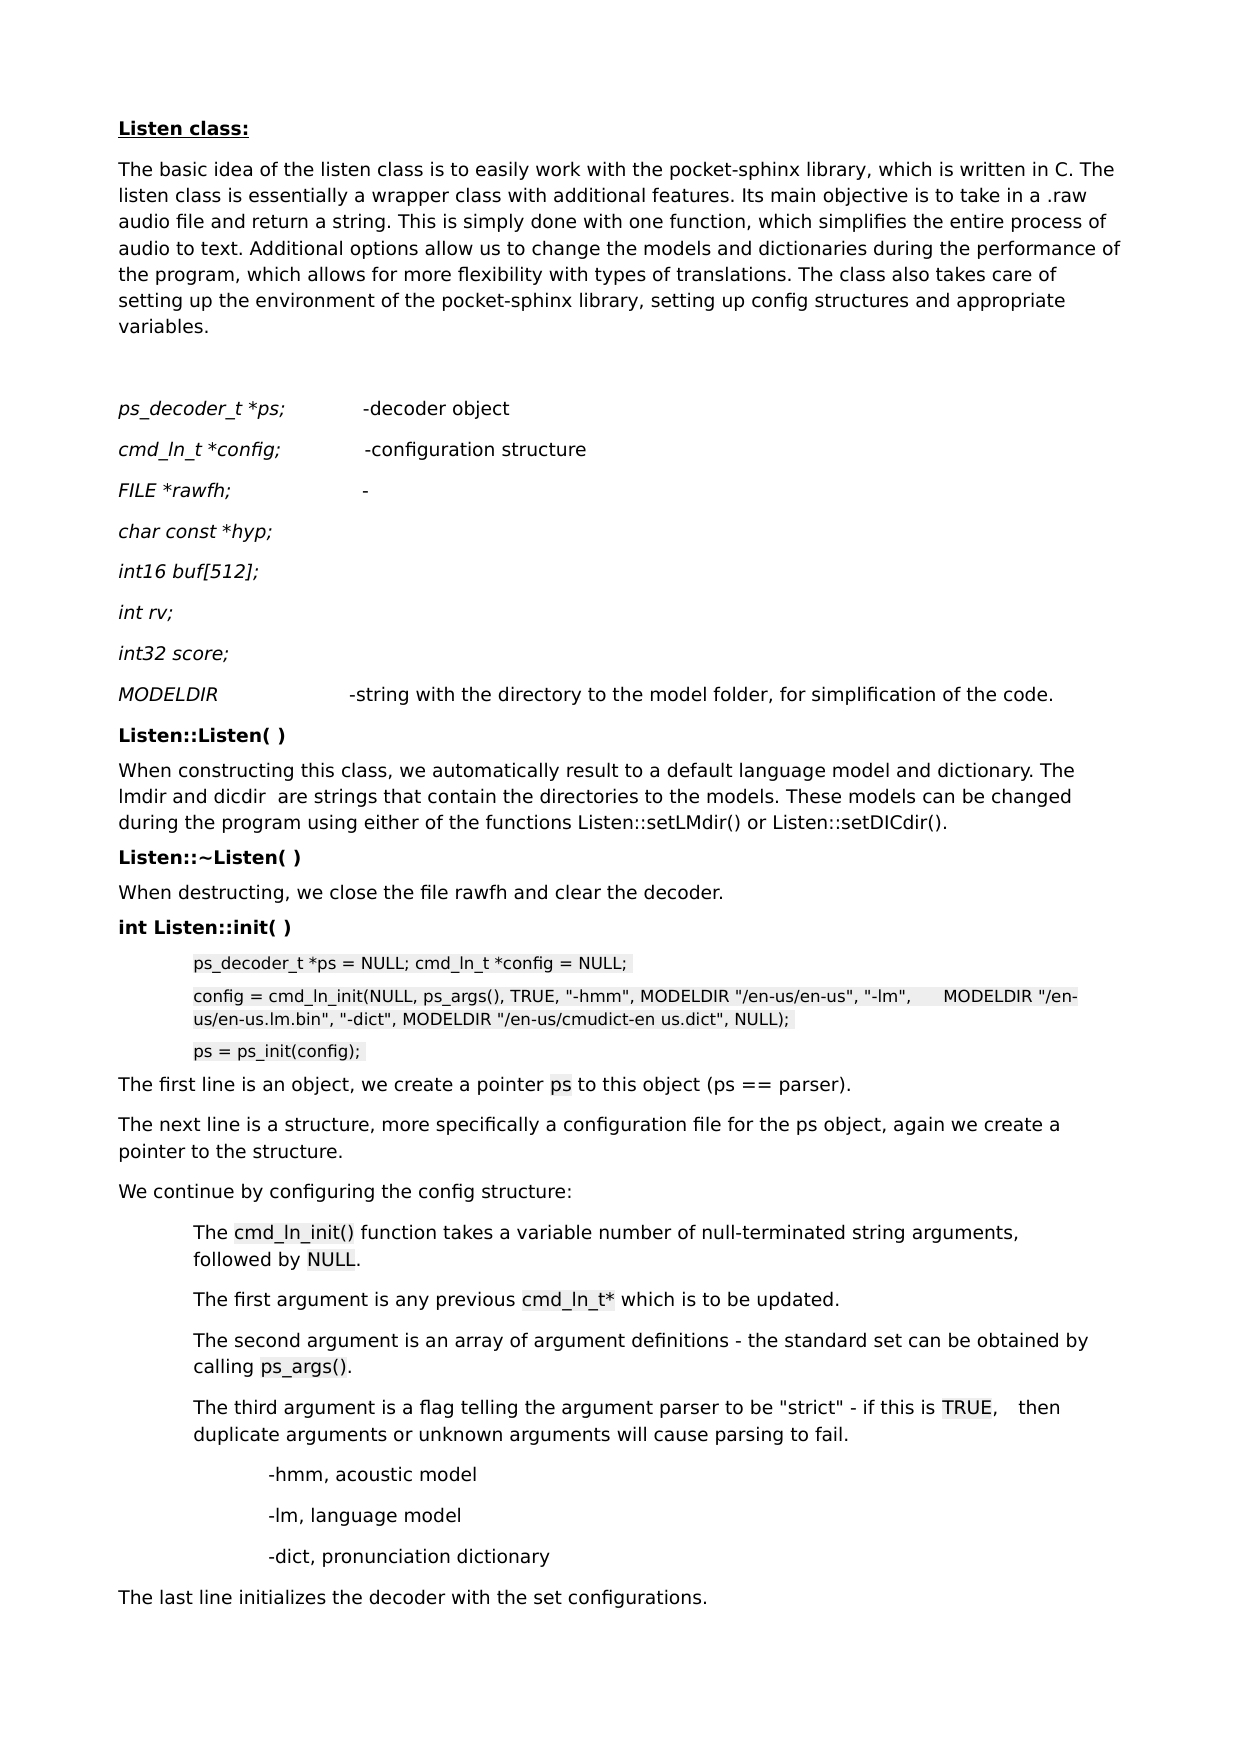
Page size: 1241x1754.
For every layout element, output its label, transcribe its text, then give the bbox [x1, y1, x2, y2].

text cmd_ln_t *config; -configuration structure [118, 439, 1122, 461]
text int16 buf[512]; [118, 561, 1122, 583]
text int Listen::init( ) [118, 917, 1122, 939]
text int32 score; [118, 643, 1122, 665]
text config = cmd_ln_init(NULL, ps_args(), TRUE, "-hmm", MODELDIR "/en-us/en-us", "-lm", MODELDIR "/en- us/en-us.lm.bin", "-dict", MODELDIR "/en-us/cmudict-en us.dict", NULL); [118, 987, 1122, 1029]
text Listen::~Listen( ) [118, 847, 1122, 869]
text The basic idea of the listen class is to easily work with the pocket-sphinx library, which is written in C. The listen class is essentially a wrapper class with additional features. Its main objective is to take in a .raw audio file and return a string. This is simply done with one function, which simplifies the entire process of audio to text. Additional options allow us to change the models and dictionaries during the performance of the program, which allows for more flexibility with types of translations. The class also takes care of setting up the environment of the pocket-sphinx library, setting up config structures and appropriate variables. [118, 159, 1122, 338]
text The next line is a structure, more specifically a configuration file for the ps object, again we create a pointer to the structure. [118, 1114, 1122, 1163]
text Listen::Listen( ) [118, 725, 1122, 747]
text ps_decoder_t *ps = NULL; cmd_ln_t *config = NULL; [118, 952, 1122, 974]
text Listen class: [118, 118, 1122, 140]
text The first argument is any previous cmd_ln_t* which is to be updated. [118, 1289, 1122, 1311]
text When destructing, we close the file rawfh and clear the decoder. [118, 882, 1122, 904]
text When constructing this class, we automatically result to a default language model and dictionary. The lmdir and dicdir are strings that contain the directories to the models. These models can be changed during the program using either of the functions Listen::setLMdir() or Listen::setDICdir(). [118, 760, 1122, 834]
text The last line initializes the decoder with the set configurations. [118, 1587, 1122, 1609]
text -dict, pronunciation dictionary [118, 1546, 1122, 1568]
text ps_decoder_t *ps; -decoder object [118, 398, 1122, 420]
text The second argument is an array of argument definitions - the standard set can be obtained by calling ps_args(). [118, 1330, 1122, 1378]
text -hmm, acoustic model [118, 1464, 1122, 1486]
text We continue by configuring the config structure: [118, 1182, 1122, 1203]
text The cmd_ln_init() function takes a variable number of null-terminated string arguments, followed by NULL. [118, 1222, 1122, 1271]
text char const *hyp; [118, 521, 1122, 542]
text MODELDIR -string with the directory to the model folder, for simplification of the code. [118, 684, 1122, 706]
text -lm, language model [118, 1505, 1122, 1527]
text The first line is an object, we create a pointer ps to this object (ps == parser). [118, 1074, 1122, 1096]
text The third argument is a flag telling the argument parser to be "strict" - if this is TRUE, then duplicate arguments or unknown arguments will cause parsing to fail. [118, 1397, 1122, 1446]
text int rv; [118, 602, 1122, 624]
text ps = ps_init(config); [118, 1042, 1122, 1061]
text FILE *rawfh; - [118, 480, 1122, 502]
